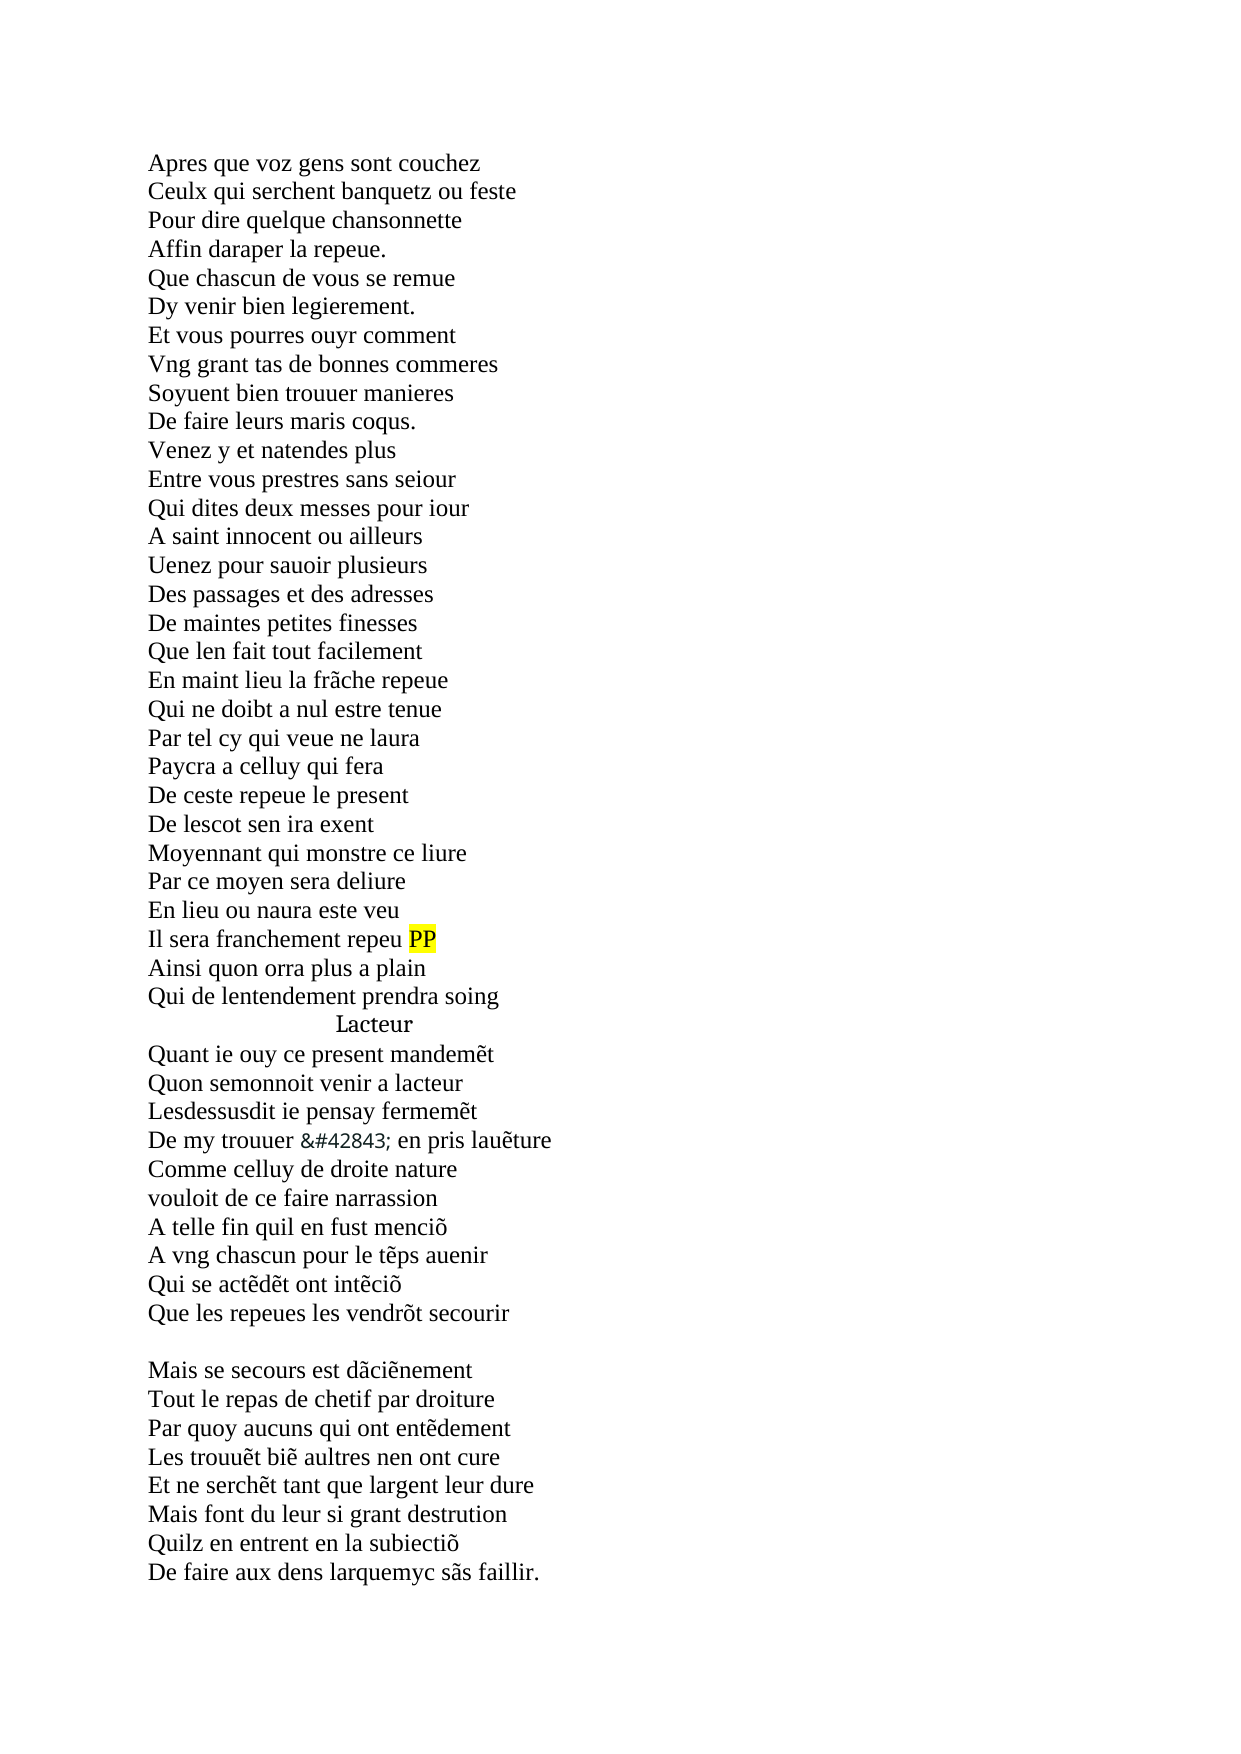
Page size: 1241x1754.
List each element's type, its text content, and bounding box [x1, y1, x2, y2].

text Mais se secours est dãciẽnement Tout le repas de chetif par droiture Par quoy aucuns qui ont entẽdement Les trouuẽt biẽ aultres nen ont cure Et ne serchẽt tant que largent leur dure Mais font du leur si grant destrution Quilz en entrent en la subiectiõ De faire aux dens larquemyc sãs faillir. [148, 1356, 1093, 1586]
text Apres que voz gens sont couchez Ceulx qui serchent banquetz ou feste Pour dire quelque chansonnette Affin daraper la repeue. Que chascun de vous se remue Dy venir bien legierement. Et vous pourres ouyr comment Vng grant tas de bonnes commeres Soyuent bien trouuer manieres De faire leurs maris coqus. Venez y et natendes plus Entre vous prestres sans seiour Qui dites deux messes pour iour A saint innocent ou ailleurs Uenez pour sauoir plusieurs Des passages et des adresses De maintes petites finesses Que len fait tout facilement En maint lieu la frãche repeue Qui ne doibt a nul estre tenue Par tel cy qui veue ne laura Paycra a celluy qui fera De ceste repeue le present De lescot sen ira exent Moyennant qui monstre ce liure Par ce moyen sera deliure En lieu ou naura este veu Il sera franchement repeu PP Ainsi quon orra plus a plain Qui de lentendement prendra soing Lacteur Quant ie ouy ce present mandemẽt Quon semonnoit venir a lacteur Lesdessusdit ie pensay fermemẽt De my trouuer &#42843; en pris lauẽture Comme celluy de droite nature vouloit de ce faire narrassion A telle fin quil en fust menciõ A vng chascun pour le tẽps auenir Qui se actẽdẽt ont intẽciõ Que les repeues les vendrõt secourir [148, 148, 1093, 1327]
